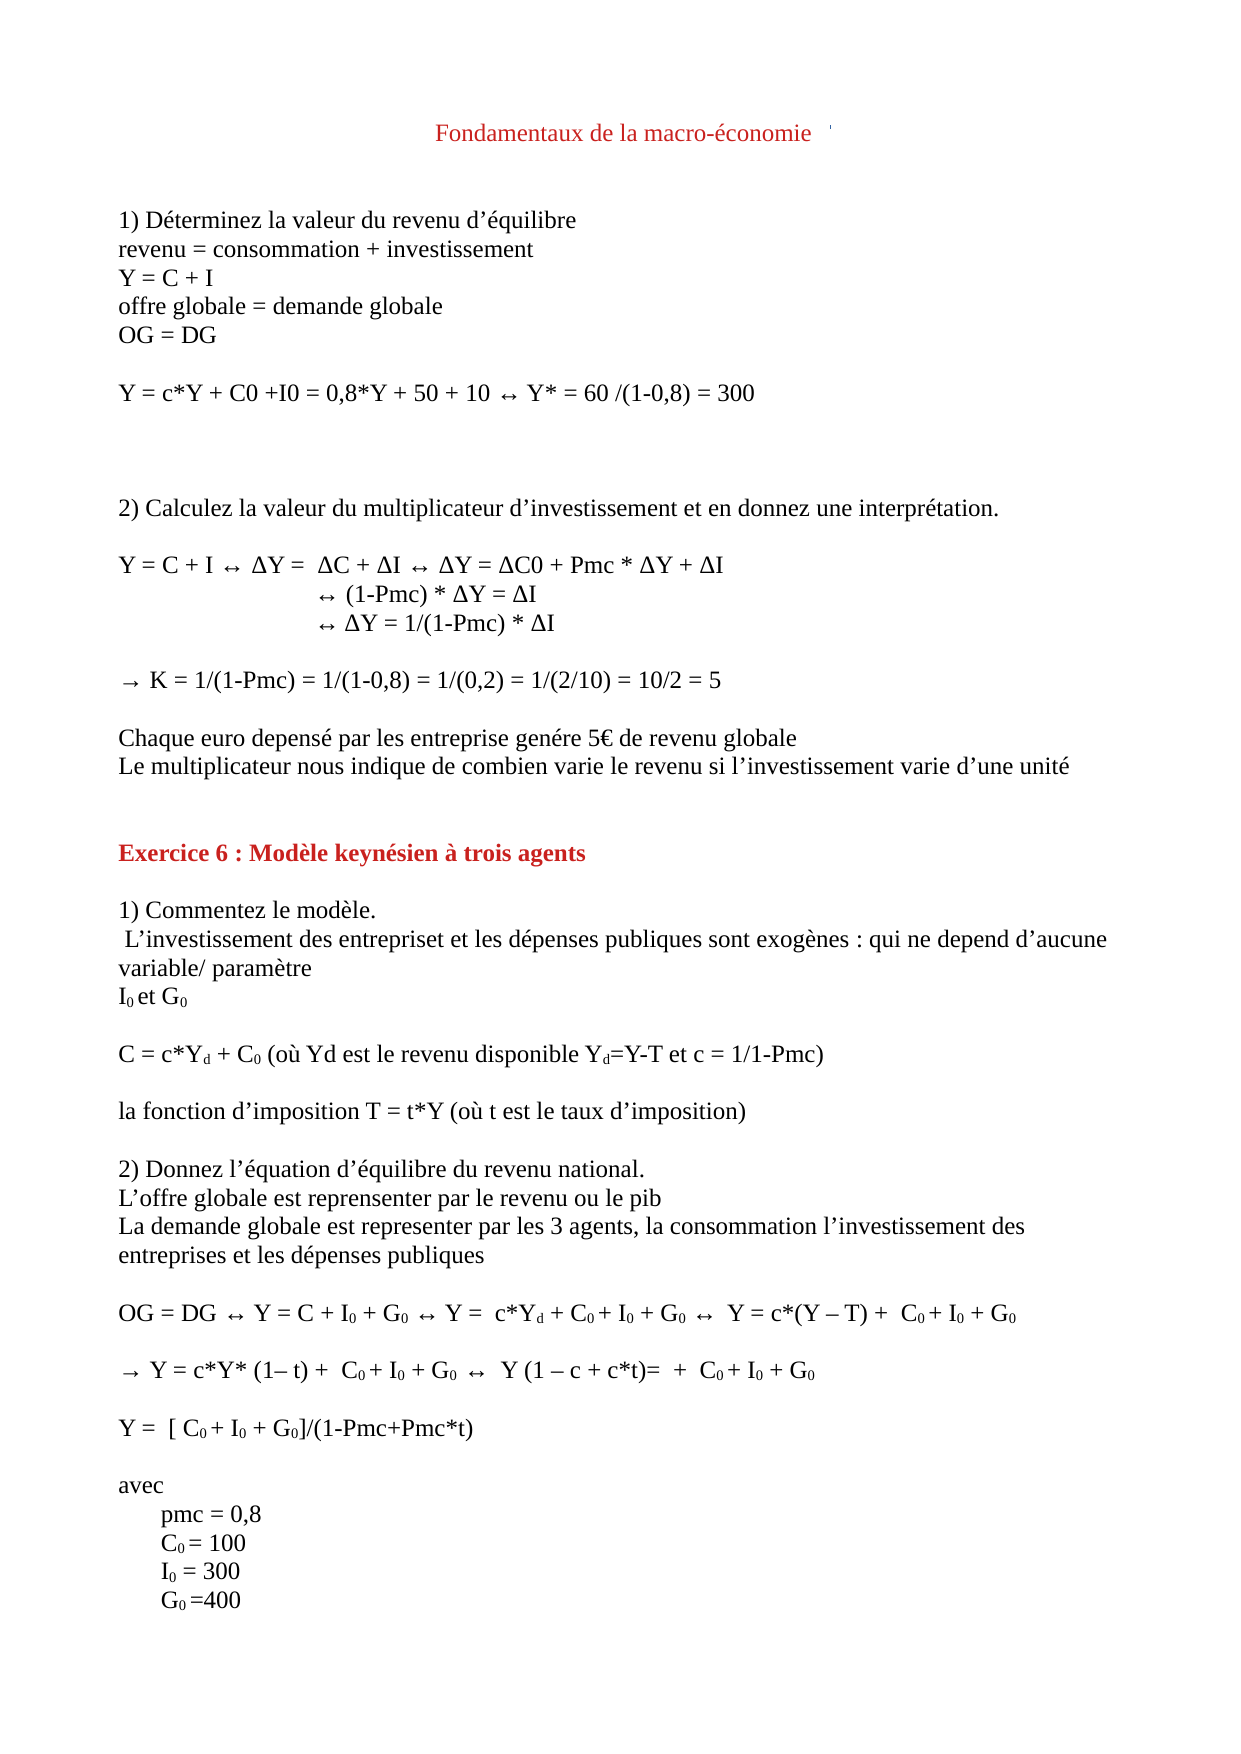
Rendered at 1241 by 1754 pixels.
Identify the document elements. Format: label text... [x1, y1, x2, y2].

text La demande globale est representer par les 3 agents, la consommation l’investissement des entreprises et les dépenses publiques [118, 1211, 1122, 1269]
text Y = [ C0 + I0 + G0]/(1-Pmc+Pmc*t) [118, 1413, 1122, 1441]
text L’investissement des entrepriset et les dépenses publiques sont exogènes : qui ne depend d’aucune variable/ paramètre [118, 924, 1122, 981]
text 2) Calculez la valeur du multiplicateur d’investissement et en donnez une interprétation. [118, 493, 1122, 521]
text 1) Déterminez la valeur du revenu d’équilibre [118, 205, 1122, 234]
text I0 et G0 [118, 981, 1122, 1010]
text G0 =400 [118, 1585, 1122, 1614]
text pmc = 0,8 [118, 1499, 1122, 1528]
text L’offre globale est reprensenter par le revenu ou le pib [118, 1183, 1122, 1211]
text I0 = 300 [118, 1556, 1122, 1585]
text 2) Donnez l’équation d’équilibre du revenu national. [118, 1154, 1122, 1183]
text avec [118, 1470, 1122, 1499]
text revenu = consommation + investissement [118, 234, 1122, 263]
text OG = DG ↔ Y = C + I0 + G0 ↔ Y = c*Yd + C0 + I0 + G0 ↔ Y = c*(Y – T) + C0 + I0 + G0 [118, 1298, 1122, 1326]
text Y = C + I [118, 263, 1122, 291]
text Le multiplicateur nous indique de combien varie le revenu si l’investissement varie d’une unité [118, 751, 1122, 780]
text Exercice 6 : Modèle keynésien à trois agents [118, 838, 1122, 866]
text offre globale = demande globale [118, 291, 1122, 320]
text ↔ (1-Pmc) * ΔY = ΔI [118, 579, 1122, 608]
text C0 = 100 [118, 1528, 1122, 1556]
text OG = DG [118, 320, 1122, 349]
text 1) Commentez le modèle. [118, 895, 1122, 924]
text ↔ ΔY = 1/(1-Pmc) * ΔI [118, 608, 1122, 636]
text → K = 1/(1-Pmc) = 1/(1-0,8) = 1/(0,2) = 1/(2/10) = 10/2 = 5 [118, 665, 1122, 694]
text C = c*Yd + C0 (où Yd est le revenu disponible Yd=Y-T et c = 1/1-Pmc) [118, 1039, 1122, 1068]
text la fonction d’imposition T = t*Y (où t est le taux d’imposition) [118, 1096, 1122, 1125]
text Chaque euro depensé par les entreprise genére 5€ de revenu globale [118, 723, 1122, 751]
text Y = c*Y + C0 +I0 = 0,8*Y + 50 + 10 ↔ Y* = 60 /(1-0,8) = 300 [118, 378, 1122, 406]
text Y = C + I ↔ ΔY = ΔC + ΔI ↔ ΔY = ΔC0 + Pmc * ΔY + ΔI [118, 550, 1122, 579]
text → Y = c*Y* (1– t) + C0 + I0 + G0 ↔ Y (1 – c + c*t)= + C0 + I0 + G0 [118, 1355, 1122, 1384]
